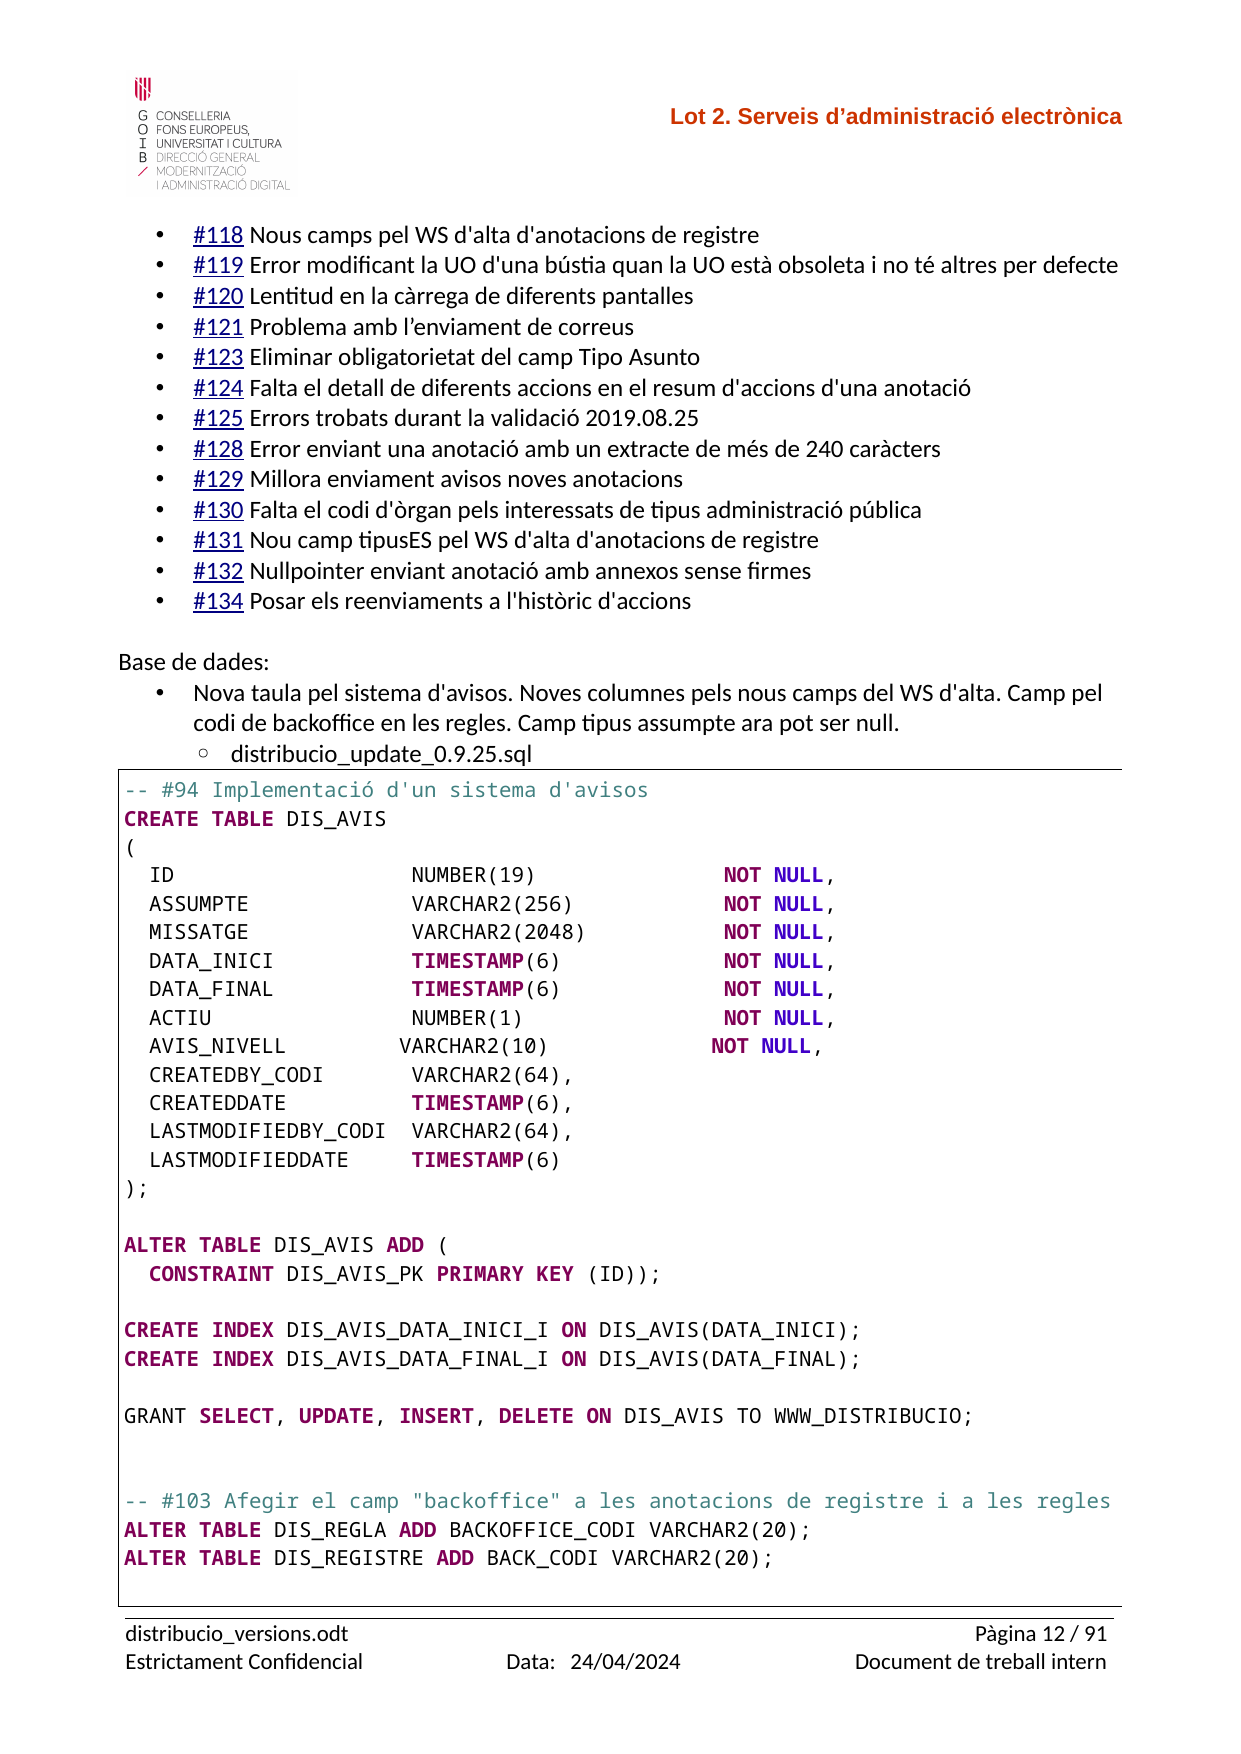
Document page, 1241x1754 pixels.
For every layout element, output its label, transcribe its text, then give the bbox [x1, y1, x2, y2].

list #130 Falta el codi d'òrgan pels interessats de tipus administració pública [156, 494, 1122, 524]
text Base de dades: [118, 646, 1122, 677]
list #128 Error enviant una anotació amb un extracte de més de 240 caràcters [156, 433, 1122, 463]
list distribucio_update_0.9.25.sql [193, 738, 1122, 768]
picture [126, 70, 299, 197]
list #119 Error modificant la UO d'una bústia quan la UO està obsoleta i no té altres per defecte [156, 250, 1122, 280]
table_header -- #94 Implementació d'un sistema d'avisos CREATE TABLE DIS_AVIS ( ID NUMBER(19) NOT NULL, ASSUMPTE VARCHAR2(256) NOT NULL, MISSATGE VARCHAR2(2048) NOT NULL, DATA_INICI TIMESTAMP(6) NOT NULL, DATA_FINAL TIMESTAMP(6) NOT NULL, ACTIU NUMBER(1) NOT NULL, AVIS_NIVELL VARCHAR2(10) NOT NULL, CREATEDBY_CODI VARCHAR2(64), CREATEDDATE TIMESTAMP(6), LASTMODIFIEDBY_CODI VARCHAR2(64), LASTMODIFIEDDATE TIMESTAMP(6) ); ALTER TABLE DIS_AVIS ADD ( CONSTRAINT DIS_AVIS_PK PRIMARY KEY (ID)); CREATE INDEX DIS_AVIS_DATA_INICI_I ON DIS_AVIS(DATA_INICI); CREATE INDEX DIS_AVIS_DATA_FINAL_I ON DIS_AVIS(DATA_FINAL); GRANT SELECT, UPDATE, INSERT, DELETE ON DIS_AVIS TO WWW_DISTRIBUCIO; -- #103 Afegir el camp "backoffice" a les anotacions de registre i a les regles ALTER TABLE DIS_REGLA ADD BACKOFFICE_CODI VARCHAR2(20); ALTER TABLE DIS_REGISTRE ADD BACK_CODI VARCHAR2(20); [119, 770, 1122, 1606]
list Nova taula pel sistema d'avisos. Noves columnes pels nous camps del WS d'alta. Camp pel codi de backoffice en les regles. Camp tipus assumpte ara pot ser null. [156, 677, 1122, 738]
list #129 Millora enviament avisos noves anotacions [156, 463, 1122, 494]
list #134 Posar els reenviaments a l'històric d'accions [156, 585, 1122, 616]
list #132 Nullpointer enviant anotació amb annexos sense firmes [156, 555, 1122, 585]
list #125 Errors trobats durant la validació 2019.08.25 [156, 402, 1122, 433]
list #123 Eliminar obligatorietat del camp Tipo Asunto [156, 341, 1122, 372]
list #124 Falta el detall de diferents accions en el resum d'accions d'una anotació [156, 372, 1122, 402]
list #121 Problema amb l’enviament de correus [156, 311, 1122, 341]
list #131 Nou camp tipusES pel WS d'alta d'anotacions de registre [156, 524, 1122, 555]
list #120 Lentitud en la càrrega de diferents pantalles [156, 280, 1122, 311]
list #118 Nous camps pel WS d'alta d'anotacions de registre [156, 219, 1122, 250]
